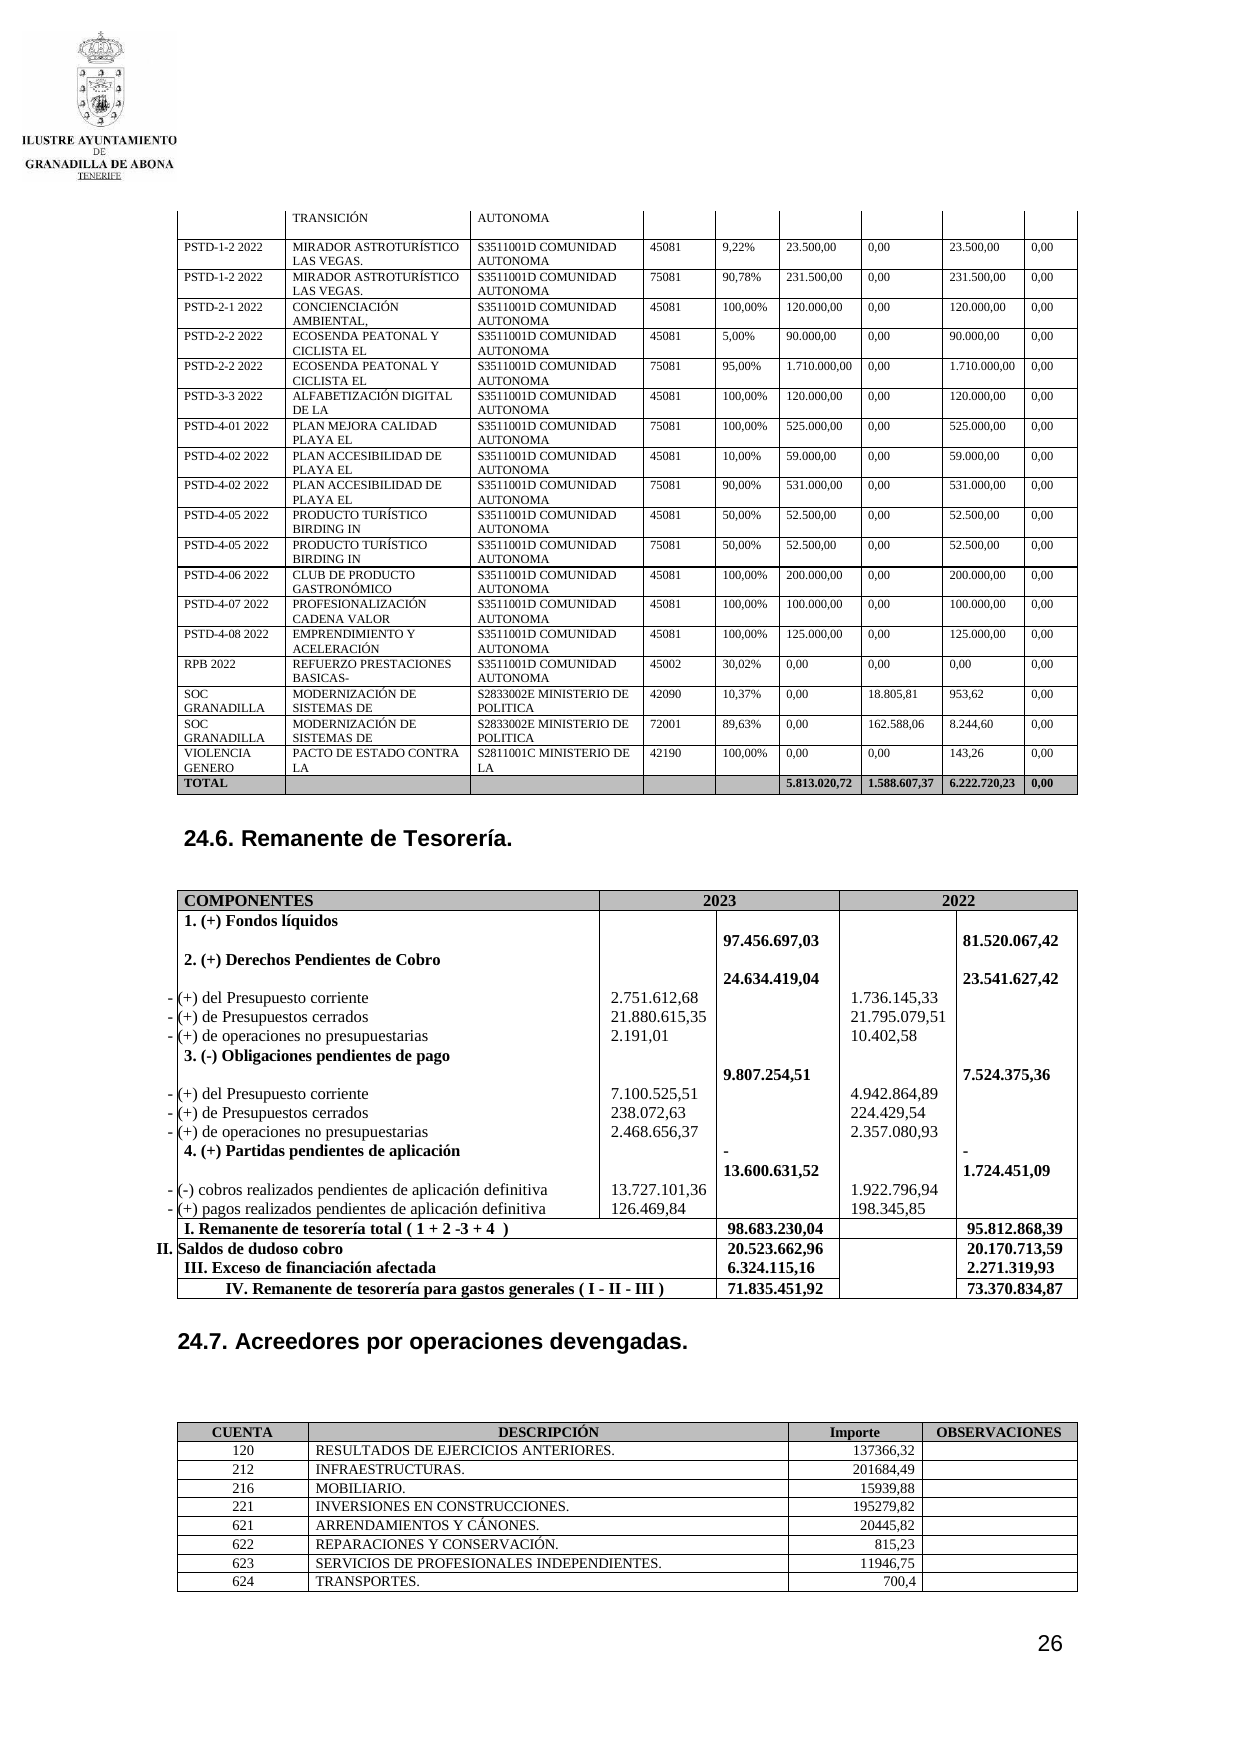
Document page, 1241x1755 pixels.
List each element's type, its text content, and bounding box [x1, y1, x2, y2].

table_cell 45002 [644, 657, 715, 686]
table_cell S3511001D COMUNIDAD AUTONOMA [471, 478, 643, 507]
table_cell 50,00% [716, 538, 779, 566]
table_header TRANSICIÓN [286, 211, 470, 239]
table_cell 100.000,00 [943, 597, 1024, 626]
table_cell 75081 [644, 478, 715, 507]
table_cell SOC GRANADILLA [178, 687, 285, 715]
table_cell IV. Remanente de tesorería para gastos generales ( I - II - III ) [178, 1279, 716, 1298]
table_header [943, 211, 1024, 239]
table_cell [923, 1442, 1077, 1460]
table_cell 0,00 [1025, 597, 1077, 626]
table_cell S3511001D COMUNIDAD AUTONOMA [471, 597, 643, 626]
table_cell [644, 776, 715, 794]
table_cell 73.370.834,87 [957, 1279, 1077, 1298]
table_cell 531.000,00 [780, 478, 861, 507]
table_cell 100,00% [716, 597, 779, 626]
table_cell 10,00% [716, 448, 779, 477]
table_cell 0,00 [862, 538, 942, 566]
table_cell PSTD-4-02 2022 [178, 478, 285, 507]
table_header COMPONENTES [178, 891, 599, 910]
table_cell PLAN MEJORA CALIDAD PLAYA EL [286, 419, 470, 447]
table_cell 90,00% [716, 478, 779, 507]
table_cell 1.710.000,00 [943, 359, 1024, 388]
table_cell EMPRENDIMIENTO Y ACELERACIÓN [286, 627, 470, 656]
table_cell 45081 [644, 329, 715, 358]
table_cell 0,00 [1025, 568, 1077, 596]
table_cell 120.000,00 [943, 389, 1024, 417]
table_cell INFRAESTRUCTURAS. [309, 1461, 788, 1478]
table_cell 0,00 [1025, 329, 1077, 358]
table_header [1025, 211, 1077, 239]
table_cell 81.520.067,42 23.541.627,42 7.524.375,36 - 1.724.451,09 [957, 911, 1077, 1218]
table_cell 0,00 [862, 597, 942, 626]
table_cell 45081 [644, 508, 715, 537]
table_cell 815,23 [789, 1536, 922, 1553]
table_cell PROFESIONALIZACIÓN CADENA VALOR [286, 597, 470, 626]
table_cell 700,4 [789, 1573, 922, 1591]
table_cell [840, 1219, 956, 1238]
table_cell 75081 [644, 419, 715, 447]
table_cell 525.000,00 [943, 419, 1024, 447]
table_cell 97.456.697,03 24.634.419,04 9.807.254,51 - 13.600.631,52 [717, 911, 839, 1218]
table_cell 200.000,00 [780, 568, 861, 596]
table_cell PSTD-4-05 2022 [178, 538, 285, 566]
table_cell PLAN ACCESIBILIDAD DE PLAYA EL [286, 478, 470, 507]
table_cell PSTD-2-1 2022 [178, 299, 285, 328]
table_cell [923, 1536, 1077, 1553]
table_cell RESULTADOS DE EJERCICIOS ANTERIORES. [309, 1442, 788, 1460]
table_cell VIOLENCIA GENERO [178, 746, 285, 775]
table_header [716, 211, 779, 239]
table_cell S3511001D COMUNIDAD AUTONOMA [471, 568, 643, 596]
table_cell 1.736.145,33 21.795.079,51 10.402,58 4.942.864,89 224.429,54 2.357.080,93 1.922.796,94 198.345,85 [840, 911, 956, 1218]
table_header OBSERVACIONES [923, 1423, 1077, 1441]
table_cell 98.683.230,04 [717, 1219, 839, 1238]
table_cell 59.000,00 [780, 448, 861, 477]
table_cell 90,78% [716, 270, 779, 298]
table_cell PSTD-4-07 2022 [178, 597, 285, 626]
table_cell 75081 [644, 270, 715, 298]
table_cell 45081 [644, 627, 715, 656]
table_cell 953,62 [943, 687, 1024, 715]
table_cell S3511001D COMUNIDAD AUTONOMA [471, 389, 643, 417]
table_cell 95,00% [716, 359, 779, 388]
table_cell PSTD-4-05 2022 [178, 508, 285, 537]
table_cell ECOSENDA PEATONAL Y CICLISTA EL [286, 359, 470, 388]
table_cell 221 [178, 1498, 308, 1516]
table_cell 231.500,00 [943, 270, 1024, 298]
table_cell 75081 [644, 359, 715, 388]
table_cell 623 [178, 1555, 308, 1572]
table_cell REFUERZO PRESTACIONES BASICAS- [286, 657, 470, 686]
table_cell TRANSPORTES. [309, 1573, 788, 1591]
table_cell 120.000,00 [780, 299, 861, 328]
table_cell PSTD-4-06 2022 [178, 568, 285, 596]
table_cell PSTD-4-02 2022 [178, 448, 285, 477]
table_cell S2833002E MINISTERIO DE POLITICA [471, 687, 643, 715]
table_cell 10,37% [716, 687, 779, 715]
table_cell 9,22% [716, 240, 779, 268]
table_cell 75081 [644, 538, 715, 566]
table_cell PRODUCTO TURÍSTICO BIRDING IN [286, 508, 470, 537]
table_cell ARRENDAMIENTOS Y CÁNONES. [309, 1517, 788, 1535]
table_cell MIRADOR ASTROTURÍSTICO LAS VEGAS. [286, 270, 470, 298]
table_cell S3511001D COMUNIDAD AUTONOMA [471, 329, 643, 358]
table_cell 624 [178, 1573, 308, 1591]
table_cell 0,00 [1025, 359, 1077, 388]
table_cell 621 [178, 1517, 308, 1535]
table_cell 0,00 [1025, 299, 1077, 328]
table_cell 18.805,81 [862, 687, 942, 715]
table_cell 5,00% [716, 329, 779, 358]
table_cell 0,00 [862, 359, 942, 388]
table_cell 45081 [644, 389, 715, 417]
table_cell 0,00 [1025, 657, 1077, 686]
table_cell MOBILIARIO. [309, 1480, 788, 1497]
table_cell 0,00 [862, 419, 942, 447]
table_cell 212 [178, 1461, 308, 1478]
table_cell S3511001D COMUNIDAD AUTONOMA [471, 359, 643, 388]
table_cell 0,00 [1025, 716, 1077, 745]
table_cell 0,00 [862, 568, 942, 596]
table_cell S3511001D COMUNIDAD AUTONOMA [471, 299, 643, 328]
table_cell PLAN ACCESIBILIDAD DE PLAYA EL [286, 448, 470, 477]
table_cell PSTD-4-01 2022 [178, 419, 285, 447]
table_cell 11946,75 [789, 1555, 922, 1572]
table_cell 216 [178, 1480, 308, 1497]
table_cell 0,00 [862, 448, 942, 477]
table_cell 100,00% [716, 746, 779, 775]
table_cell Saldos de dudoso cobro Exceso de financiación afectada [178, 1239, 716, 1277]
table_cell 0,00 [1025, 746, 1077, 775]
table_cell 52.500,00 [943, 508, 1024, 537]
table_cell 0,00 [1025, 687, 1077, 715]
table_cell 0,00 [1025, 508, 1077, 537]
table_cell 52.500,00 [780, 508, 861, 537]
table_cell 20.523.662,96 6.324.115,16 [717, 1239, 839, 1277]
table_cell PSTD-1-2 2022 [178, 270, 285, 298]
table_cell 120.000,00 [943, 299, 1024, 328]
table_cell 6.222.720,23 [943, 776, 1024, 794]
table_cell 0,00 [1025, 240, 1077, 268]
table_cell 0,00 [1025, 389, 1077, 417]
table_cell 50,00% [716, 508, 779, 537]
table_cell PACTO DE ESTADO CONTRA LA [286, 746, 470, 775]
table_cell 162.588,06 [862, 716, 942, 745]
table_cell 8.244,60 [943, 716, 1024, 745]
table_cell 200.000,00 [943, 568, 1024, 596]
table_cell 45081 [644, 299, 715, 328]
table_cell PSTD-4-08 2022 [178, 627, 285, 656]
table_cell 0,00 [1025, 270, 1077, 298]
table_cell 0,00 [943, 657, 1024, 686]
table_header 2022 [840, 891, 1077, 910]
table_cell 0,00 [780, 746, 861, 775]
table_cell 100,00% [716, 299, 779, 328]
table_header [178, 211, 285, 239]
table_cell 23.500,00 [943, 240, 1024, 268]
table_cell 0,00 [1025, 419, 1077, 447]
table_cell 20445,82 [789, 1517, 922, 1535]
table_header 2023 [600, 891, 839, 910]
table_cell 0,00 [1025, 538, 1077, 566]
table_cell MODERNIZACIÓN DE SISTEMAS DE [286, 687, 470, 715]
table_header [862, 211, 942, 239]
table_cell 0,00 [1025, 478, 1077, 507]
table_cell 30,02% [716, 657, 779, 686]
table_cell 201684,49 [789, 1461, 922, 1478]
table_cell 0,00 [862, 657, 942, 686]
table_cell I. Remanente de tesorería total ( 1 + 2 -3 + 4 ) [178, 1219, 716, 1238]
table_cell 90.000,00 [780, 329, 861, 358]
list Remanente de Tesorería. [183, 825, 1091, 851]
table_cell 52.500,00 [943, 538, 1024, 566]
table_cell RPB 2022 [178, 657, 285, 686]
table_cell PSTD-1-2 2022 [178, 240, 285, 268]
table_cell 100,00% [716, 389, 779, 417]
table_cell 0,00 [780, 687, 861, 715]
table_cell S3511001D COMUNIDAD AUTONOMA [471, 627, 643, 656]
table_cell [923, 1555, 1077, 1572]
table_cell 0,00 [1025, 627, 1077, 656]
table_cell MODERNIZACIÓN DE SISTEMAS DE [286, 716, 470, 745]
table_cell S3511001D COMUNIDAD AUTONOMA [471, 508, 643, 537]
table_cell PSTD-2-2 2022 [178, 329, 285, 358]
table_cell PRODUCTO TURÍSTICO BIRDING IN [286, 538, 470, 566]
table_cell REPARACIONES Y CONSERVACIÓN. [309, 1536, 788, 1553]
table_cell 45081 [644, 240, 715, 268]
table_cell 15939,88 [789, 1480, 922, 1497]
table_cell 23.500,00 [780, 240, 861, 268]
table_cell 0,00 [862, 329, 942, 358]
table_cell S3511001D COMUNIDAD AUTONOMA [471, 419, 643, 447]
table_cell 531.000,00 [943, 478, 1024, 507]
table_cell 59.000,00 [943, 448, 1024, 477]
table_cell 1.588.607,37 [862, 776, 942, 794]
table_cell [923, 1461, 1077, 1478]
table_cell S2811001C MINISTERIO DE LA [471, 746, 643, 775]
table_cell 100,00% [716, 568, 779, 596]
table_cell S3511001D COMUNIDAD AUTONOMA [471, 657, 643, 686]
table_header [780, 211, 861, 239]
list Acreedores por operaciones devengadas. [177, 1328, 1091, 1354]
table_cell 72001 [644, 716, 715, 745]
table_cell 0,00 [862, 627, 942, 656]
table_cell TOTAL [178, 776, 285, 794]
table_cell 89,63% [716, 716, 779, 745]
table_header [644, 211, 715, 239]
table_cell [286, 776, 470, 794]
table_cell 0,00 [862, 746, 942, 775]
table_cell ALFABETIZACIÓN DIGITAL DE LA [286, 389, 470, 417]
table_cell 0,00 [862, 270, 942, 298]
table_cell 0,00 [1025, 776, 1077, 794]
table_cell MIRADOR ASTROTURÍSTICO LAS VEGAS. [286, 240, 470, 268]
table_cell INVERSIONES EN CONSTRUCCIONES. [309, 1498, 788, 1516]
table_cell 2.751.612,68 21.880.615,35 2.191,01 7.100.525,51 238.072,63 2.468.656,37 13.727.101,36 126.469,84 [600, 911, 716, 1218]
table_cell [471, 776, 643, 794]
table_cell S3511001D COMUNIDAD AUTONOMA [471, 240, 643, 268]
table_cell S3511001D COMUNIDAD AUTONOMA [471, 270, 643, 298]
table_cell 0,00 [862, 478, 942, 507]
table_cell 120.000,00 [780, 389, 861, 417]
table_cell (+) Fondos líquidos (+) Derechos Pendientes de Cobro (+) del Presupuesto corriente (+) de Presupuestos cerrados (+) de operaciones no presupuestarias 3. (-) Obligaciones pendientes de pago (+) del Presupuesto corriente (+) de Presupuestos cerrados (+) de operaciones no presupuestarias 4. (+) Partidas pendientes de aplicación (-) cobros realizados pendientes de aplicación definitiva (+) pagos realizados pendientes de aplicación definitiva [178, 911, 599, 1218]
table_cell 100,00% [716, 627, 779, 656]
table_cell 0,00 [862, 299, 942, 328]
table_cell 71.835.451,92 [717, 1279, 839, 1298]
table_cell 0,00 [780, 716, 861, 745]
table_cell 137366,32 [789, 1442, 922, 1460]
table_cell 0,00 [862, 240, 942, 268]
table_cell 125.000,00 [943, 627, 1024, 656]
table_cell [923, 1573, 1077, 1591]
table_cell ECOSENDA PEATONAL Y CICLISTA EL [286, 329, 470, 358]
table_cell 100.000,00 [780, 597, 861, 626]
table_cell 42090 [644, 687, 715, 715]
table_cell 90.000,00 [943, 329, 1024, 358]
table_cell S3511001D COMUNIDAD AUTONOMA [471, 448, 643, 477]
table_cell PSTD-3-3 2022 [178, 389, 285, 417]
table_cell 0,00 [862, 508, 942, 537]
table_cell 1.710.000,00 [780, 359, 861, 388]
table_cell PSTD-2-2 2022 [178, 359, 285, 388]
table_cell CLUB DE PRODUCTO GASTRONÓMICO [286, 568, 470, 596]
table_header Importe [789, 1423, 922, 1441]
table_cell 143,26 [943, 746, 1024, 775]
table_header DESCRIPCIÓN [309, 1423, 788, 1441]
table_cell 45081 [644, 568, 715, 596]
table_cell 45081 [644, 448, 715, 477]
table_cell 622 [178, 1536, 308, 1553]
table_cell S2833002E MINISTERIO DE POLITICA [471, 716, 643, 745]
table_cell 42190 [644, 746, 715, 775]
table_cell 95.812.868,39 [957, 1219, 1077, 1238]
table_cell 0,00 [1025, 448, 1077, 477]
table_header AUTONOMA [471, 211, 643, 239]
table_cell 125.000,00 [780, 627, 861, 656]
table_cell 525.000,00 [780, 419, 861, 447]
table_cell 5.813.020,72 [780, 776, 861, 794]
table_cell SERVICIOS DE PROFESIONALES INDEPENDIENTES. [309, 1555, 788, 1572]
table_cell [923, 1498, 1077, 1516]
table_cell CONCIENCIACIÓN AMBIENTAL, [286, 299, 470, 328]
table_header CUENTA [178, 1423, 308, 1441]
table_cell 52.500,00 [780, 538, 861, 566]
table_cell 100,00% [716, 419, 779, 447]
table_cell [840, 1239, 956, 1298]
table_cell [923, 1480, 1077, 1497]
table_cell 231.500,00 [780, 270, 861, 298]
table_cell 195279,82 [789, 1498, 922, 1516]
table_cell 0,00 [780, 657, 861, 686]
table_cell SOC GRANADILLA [178, 716, 285, 745]
table_cell [716, 776, 779, 794]
table_cell 45081 [644, 597, 715, 626]
table_cell 120 [178, 1442, 308, 1460]
table_cell 0,00 [862, 389, 942, 417]
table_cell [923, 1517, 1077, 1535]
table_cell S3511001D COMUNIDAD AUTONOMA [471, 538, 643, 566]
table_cell 20.170.713,59 2.271.319,93 [957, 1239, 1077, 1277]
